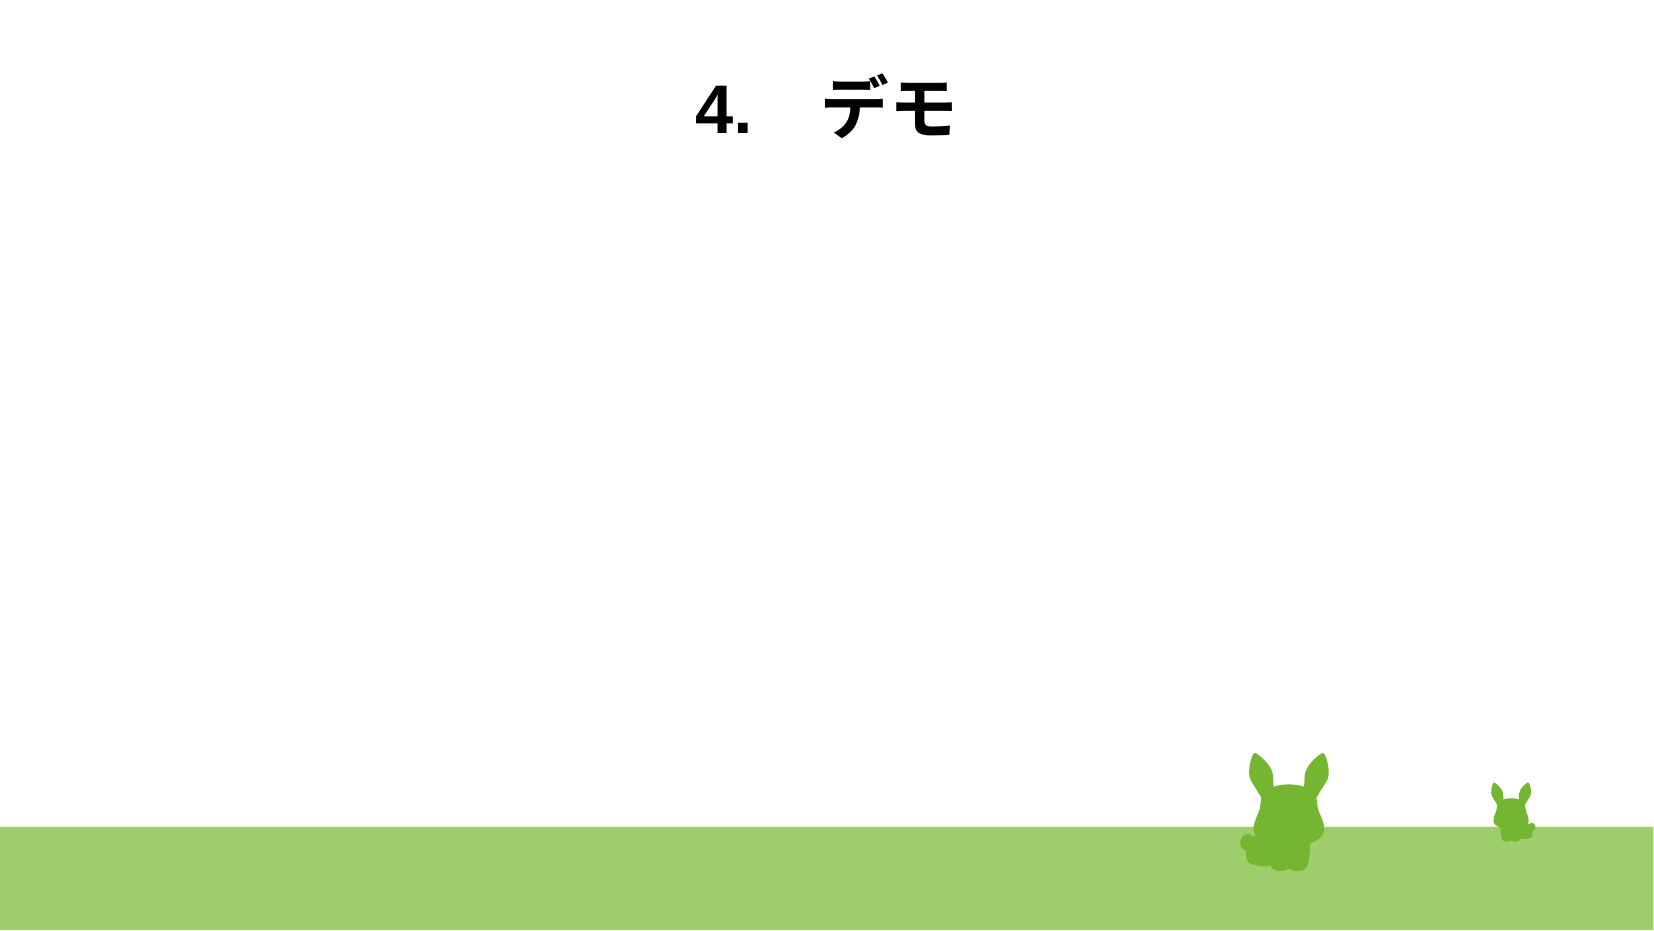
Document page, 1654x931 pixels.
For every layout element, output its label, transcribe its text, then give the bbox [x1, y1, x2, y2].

title 4. デモ [88, 29, 1565, 178]
